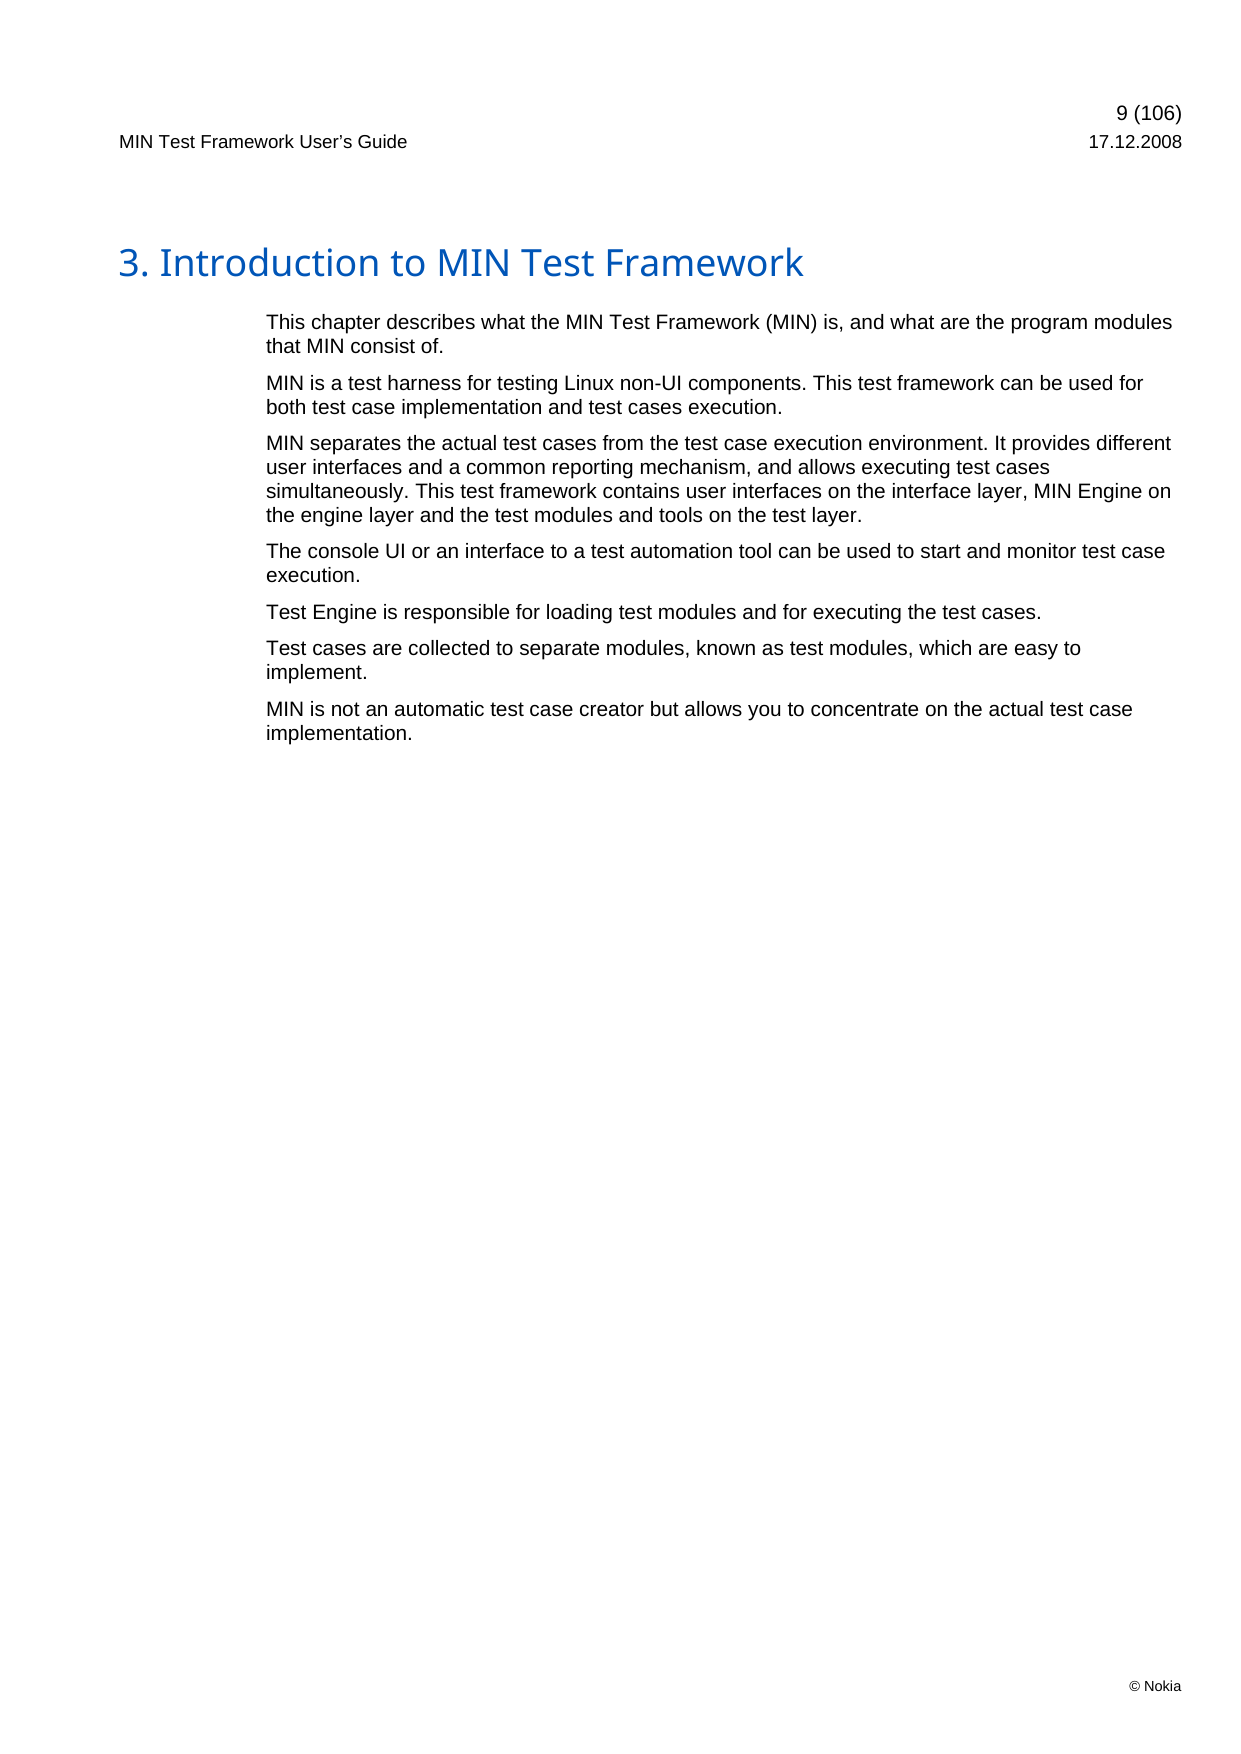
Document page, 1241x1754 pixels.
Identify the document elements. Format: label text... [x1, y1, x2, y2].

text Test cases are collected to separate modules, known as test modules, which are easy to implement. [266, 636, 1181, 684]
text Test Engine is responsible for loading test modules and for executing the test cases. [266, 600, 1181, 624]
text This chapter describes what the MIN Test Framework (MIN) is, and what are the program modules that MIN consist of. [266, 310, 1181, 358]
text MIN separates the actual test cases from the test case execution environment. It provides different user interfaces and a common reporting mechanism, and allows executing test cases simultaneously. This test framework contains user interfaces on the interface layer, MIN Engine on the engine layer and the test modules and tools on the test layer. [266, 431, 1181, 527]
subtitle Introduction to MIN Test Framework [118, 236, 1181, 287]
text The console UI or an interface to a test automation tool can be used to start and monitor test case execution. [266, 539, 1181, 587]
text MIN is not an automatic test case creator but allows you to concentrate on the actual test case implementation. [266, 697, 1181, 744]
text MIN is a test harness for testing Linux non-UI components. This test framework can be used for both test case implementation and test cases execution. [266, 371, 1181, 418]
